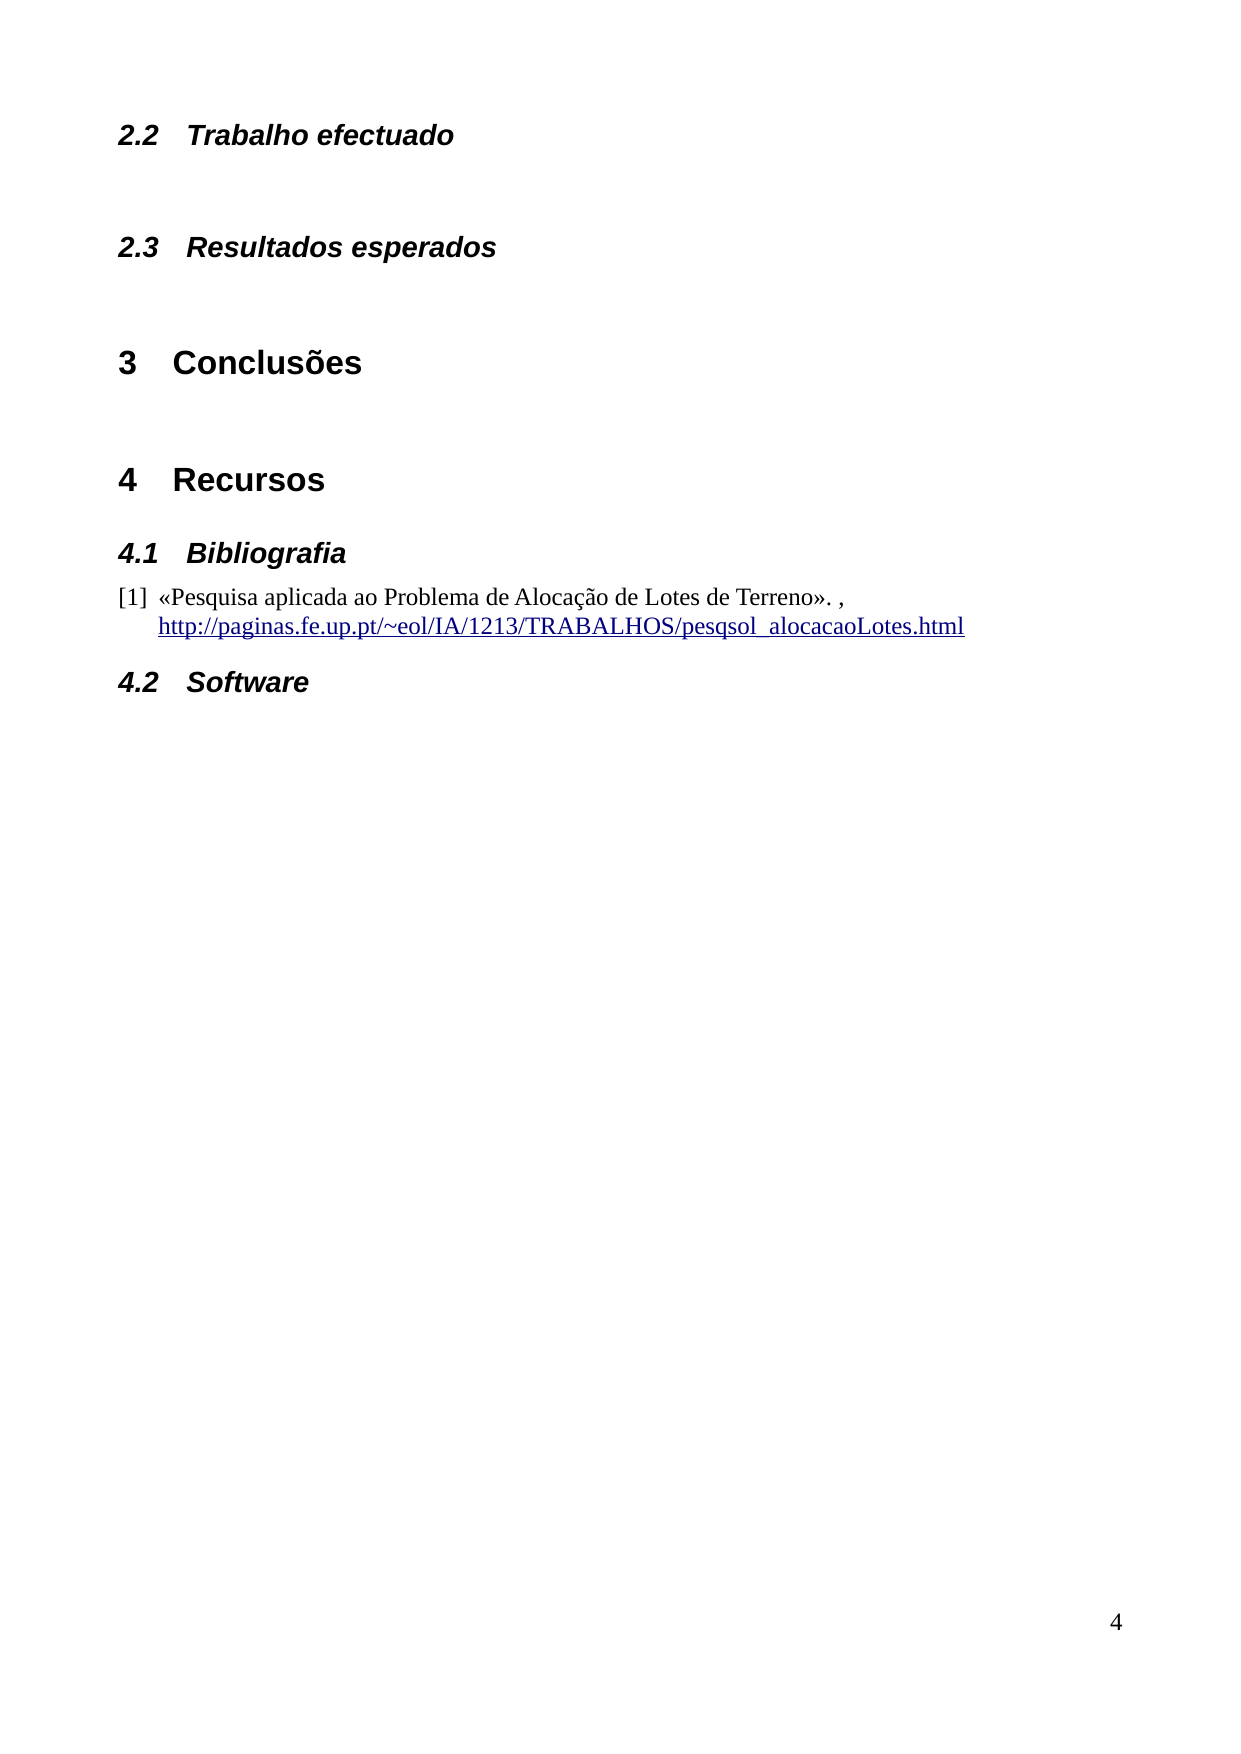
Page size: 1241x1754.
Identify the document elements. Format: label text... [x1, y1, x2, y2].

subtitle Trabalho efectuado [118, 118, 1122, 152]
subtitle Conclusões [118, 343, 1122, 381]
text [1] «Pesquisa aplicada ao Problema de Alocação de Lotes de Terreno». , http://paginas.fe.up.pt/~eol/IA/1213/TRABALHOS/pesqsol_alocacaoLotes.html [118, 582, 1122, 640]
subtitle Software [118, 665, 1122, 698]
subtitle Recursos [118, 460, 1122, 499]
subtitle Resultados esperados [118, 230, 1122, 264]
subtitle Bibliografia [118, 536, 1122, 570]
